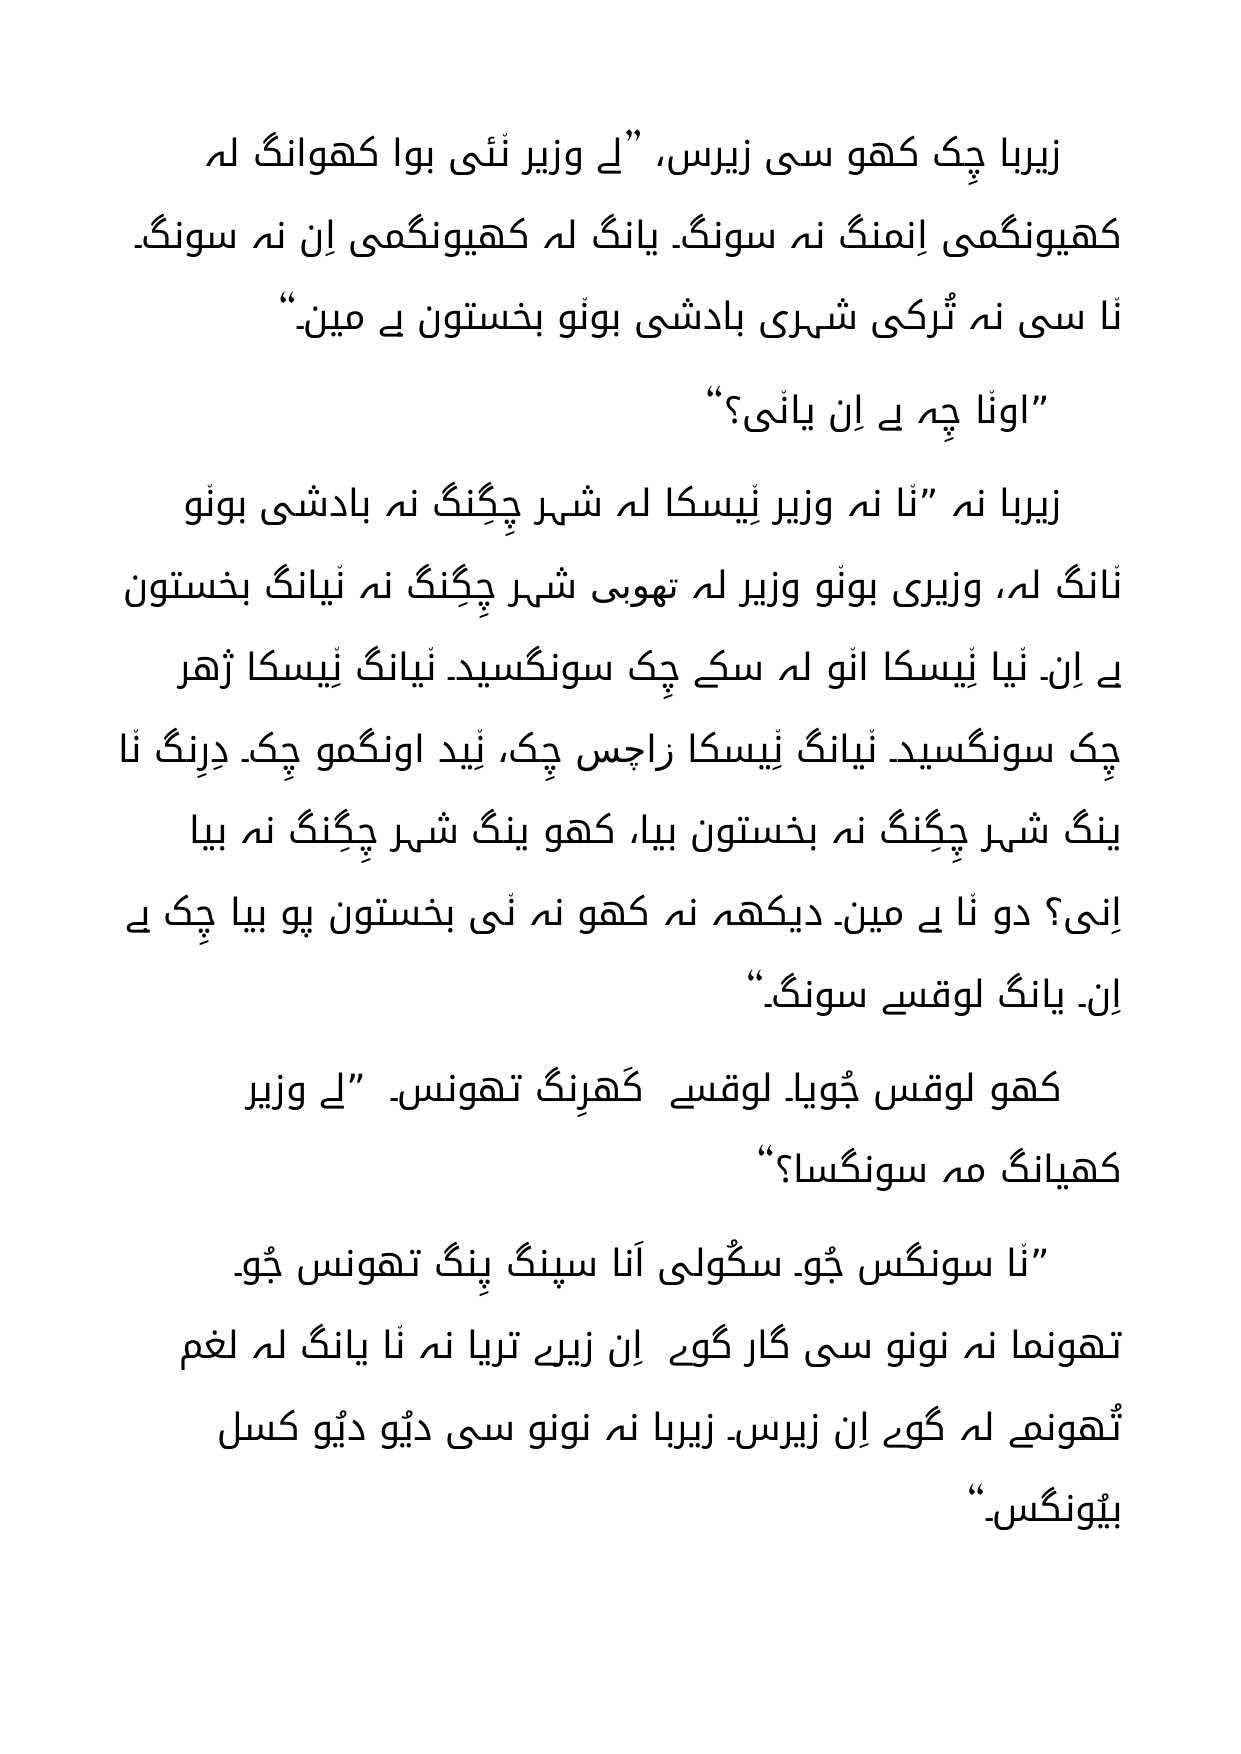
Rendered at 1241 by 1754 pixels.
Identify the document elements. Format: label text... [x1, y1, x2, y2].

text زیربا چِک کھو سی زیرس، ”لے وزیر ن٘ئی بوا کھوانگ لہ کھیونگمی اِنمنگ نہ سونگ۔ یانگ لہ کھیونگمی اِن نہ سونگ۔ ن٘ا سی نہ تُرکی شہری بادشی بون٘و بخستون بے مین۔“ [118, 118, 1122, 353]
text ”اون٘ا چِہ بے اِن یان٘ی؟“ [118, 375, 1122, 446]
text ”ن٘ا سونگس جُو۔ سکُولی اَنا سپنگ پِنگ تھونس جُو۔ تھونما نہ نونو سی گار گوے اِن زیرے تریا نہ ن٘ا یانگ لہ لغم تُھونمے لہ گوے اِن زیرس۔ زیربا نہ نونو سی دیُو دیُو کسل بیُونگس۔“ [118, 1228, 1122, 1545]
text زیربا نہ ”ن٘ا نہ وزیر نِ٘یسکا لہ شہر چِگِنگ نہ بادشی بون٘و ن٘انگ لہ، وزیری بون٘و وزیر لہ تھوبی شہر چِگِنگ نہ ن٘یانگ بخستون بے اِن۔ ن٘یا نِ٘یسکا ان٘و لہ سکے چِک سونگسید۔ ن٘یانگ نِ٘یسکا ژھر چِک سونگسید۔ ن٘یانگ نِ٘یسکا زاچس چِک، نِ٘ید اونگمو چِک۔ دِرِنگ ن٘ا ینگ شہر چِگِنگ نہ بخستون بیا، کھو ینگ شہر چِگِنگ نہ بیا اِنی؟ دو ن٘ا بے مین۔ دیکھہ نہ کھو نہ ن٘ی بخستون پو بیا چِک بے اِن۔ یانگ لوقسے سونگ۔“ [118, 469, 1122, 1031]
text کھو لوقس جُویا۔ لوقسے کَھرِنگ تھونس۔ ”لے وزیر کھیانگ مہ سونگسا؟“ [118, 1053, 1122, 1206]
